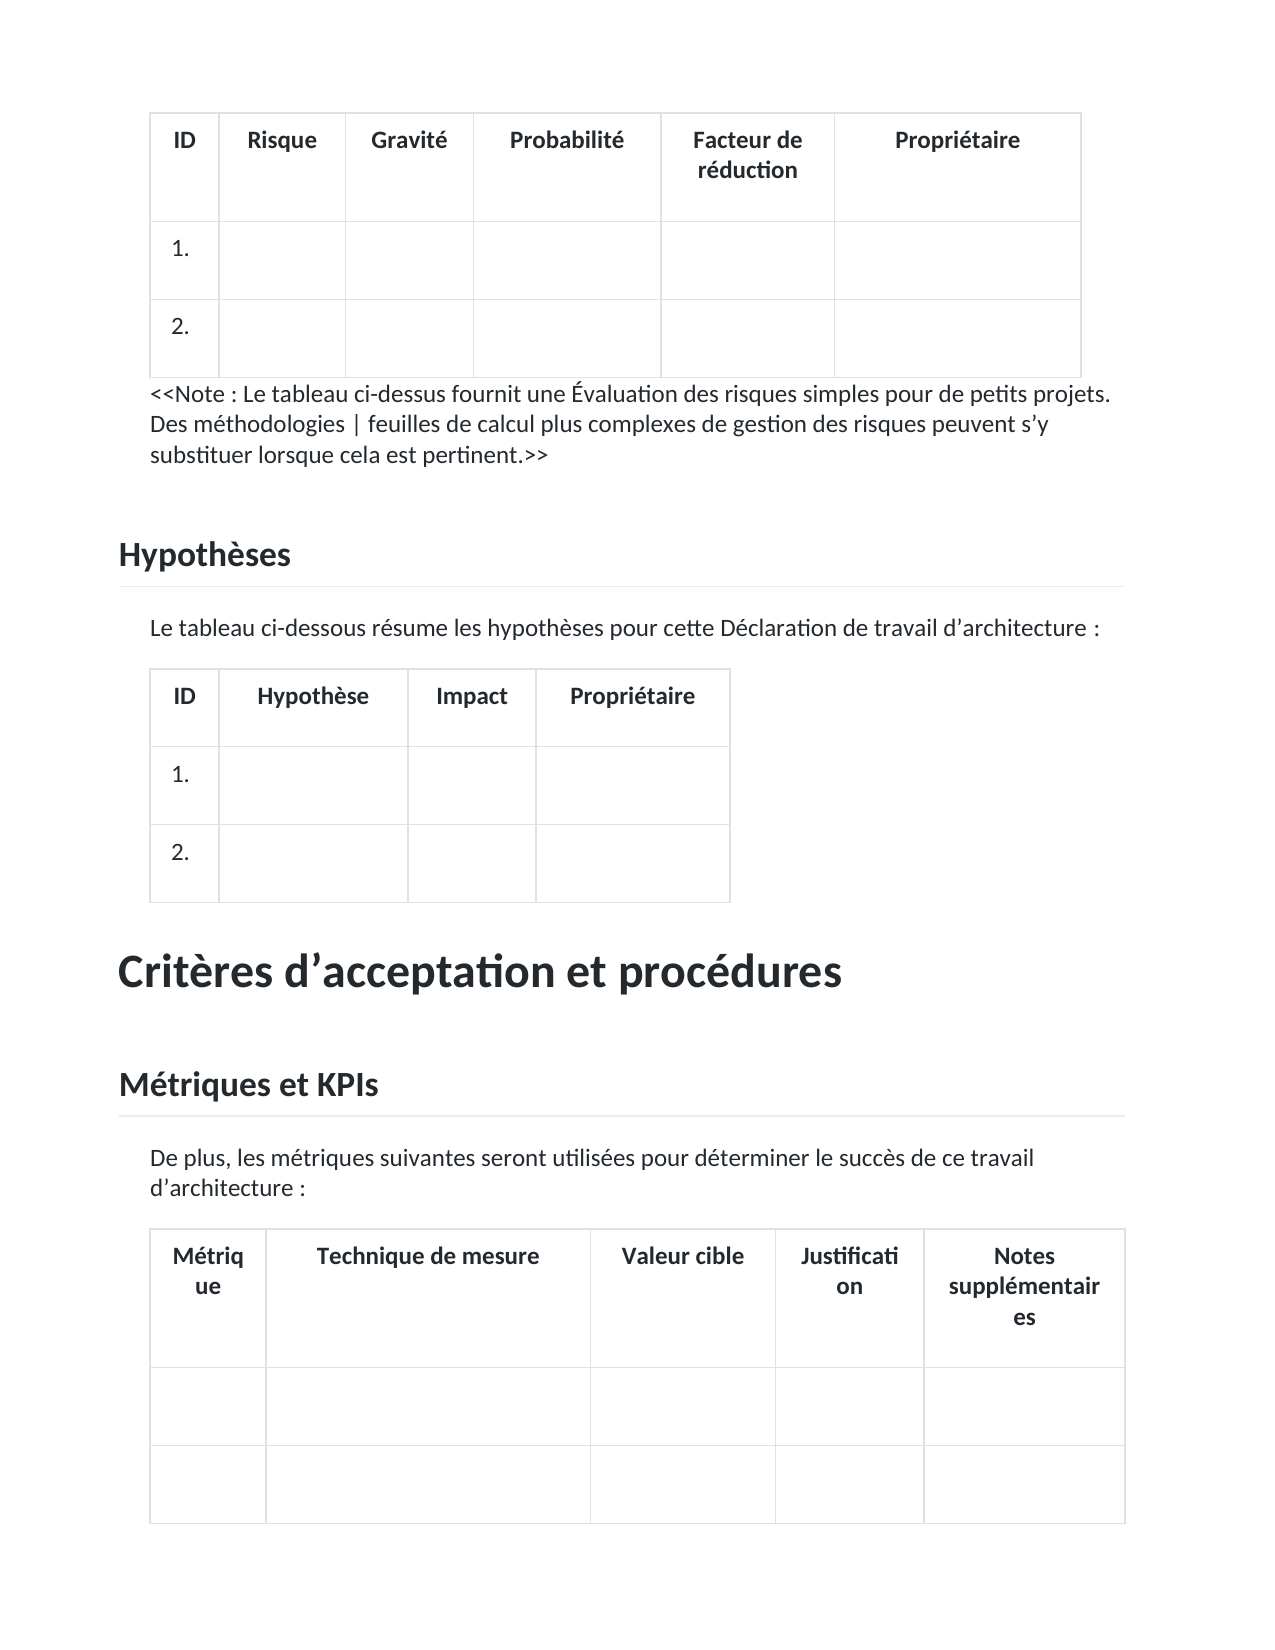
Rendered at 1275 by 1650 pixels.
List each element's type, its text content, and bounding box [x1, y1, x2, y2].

table_header Propriétaire [537, 670, 729, 746]
table_cell [662, 222, 834, 298]
subtitle Hypothèses [119, 532, 1125, 586]
table_cell [537, 825, 729, 902]
table_cell [151, 1446, 265, 1523]
table_cell [925, 1446, 1124, 1523]
table_cell [220, 300, 345, 376]
table_cell [591, 1446, 775, 1523]
table_cell [346, 222, 473, 298]
table_cell [835, 222, 1080, 298]
table_cell [267, 1446, 590, 1523]
table_cell [220, 747, 407, 824]
table_header Propriétaire [835, 114, 1080, 221]
table_header Notes supplémentaires [925, 1230, 1124, 1367]
table_header Métrique [151, 1230, 265, 1367]
table_cell [267, 1368, 590, 1445]
table_header Risque [220, 114, 345, 221]
table_cell [151, 1368, 265, 1445]
table_cell [662, 300, 834, 376]
table_header Valeur cible [591, 1230, 775, 1367]
text De plus, les métriques suivantes seront utilisées pour déterminer le succès de ce travail d’architecture : [150, 1142, 1125, 1203]
table_cell [835, 300, 1080, 376]
table_header Impact [409, 670, 535, 746]
table_header Facteur de réduction [662, 114, 834, 221]
table_cell [925, 1368, 1124, 1445]
table_cell 1. [151, 222, 218, 298]
table_cell 2. [151, 300, 218, 376]
table_cell [537, 747, 729, 824]
table_cell [220, 825, 407, 902]
table_header Technique de mesure [267, 1230, 590, 1367]
text Le tableau ci-dessous résume les hypothèses pour cette Déclaration de travail d’architecture : [150, 612, 1125, 643]
table_header Justification [776, 1230, 923, 1367]
table_cell [776, 1446, 923, 1523]
subtitle Critères d’acceptation et procédures [119, 941, 1125, 999]
table_cell [409, 825, 535, 902]
text <<Note : Le tableau ci-dessus fournit une Évaluation des risques simples pour de petits projets. Des méthodologies | feuilles de calcul plus complexes de gestion des risques peuvent s’y substituer lorsque cela est pertinent.>> [150, 378, 1125, 469]
table_header ID [151, 114, 218, 221]
table_header Probabilité [474, 114, 660, 221]
table_cell [474, 300, 660, 376]
table_header ID [151, 670, 218, 746]
table_cell [409, 747, 535, 824]
table_header Gravité [346, 114, 473, 221]
subtitle Métriques et KPIs [119, 1062, 1125, 1115]
table_cell [776, 1368, 923, 1445]
table_cell [220, 222, 345, 298]
table_cell 2. [151, 825, 218, 902]
table_header Hypothèse [220, 670, 407, 746]
table_cell 1. [151, 747, 218, 824]
table_cell [474, 222, 660, 298]
table_cell [346, 300, 473, 376]
table_cell [591, 1368, 775, 1445]
